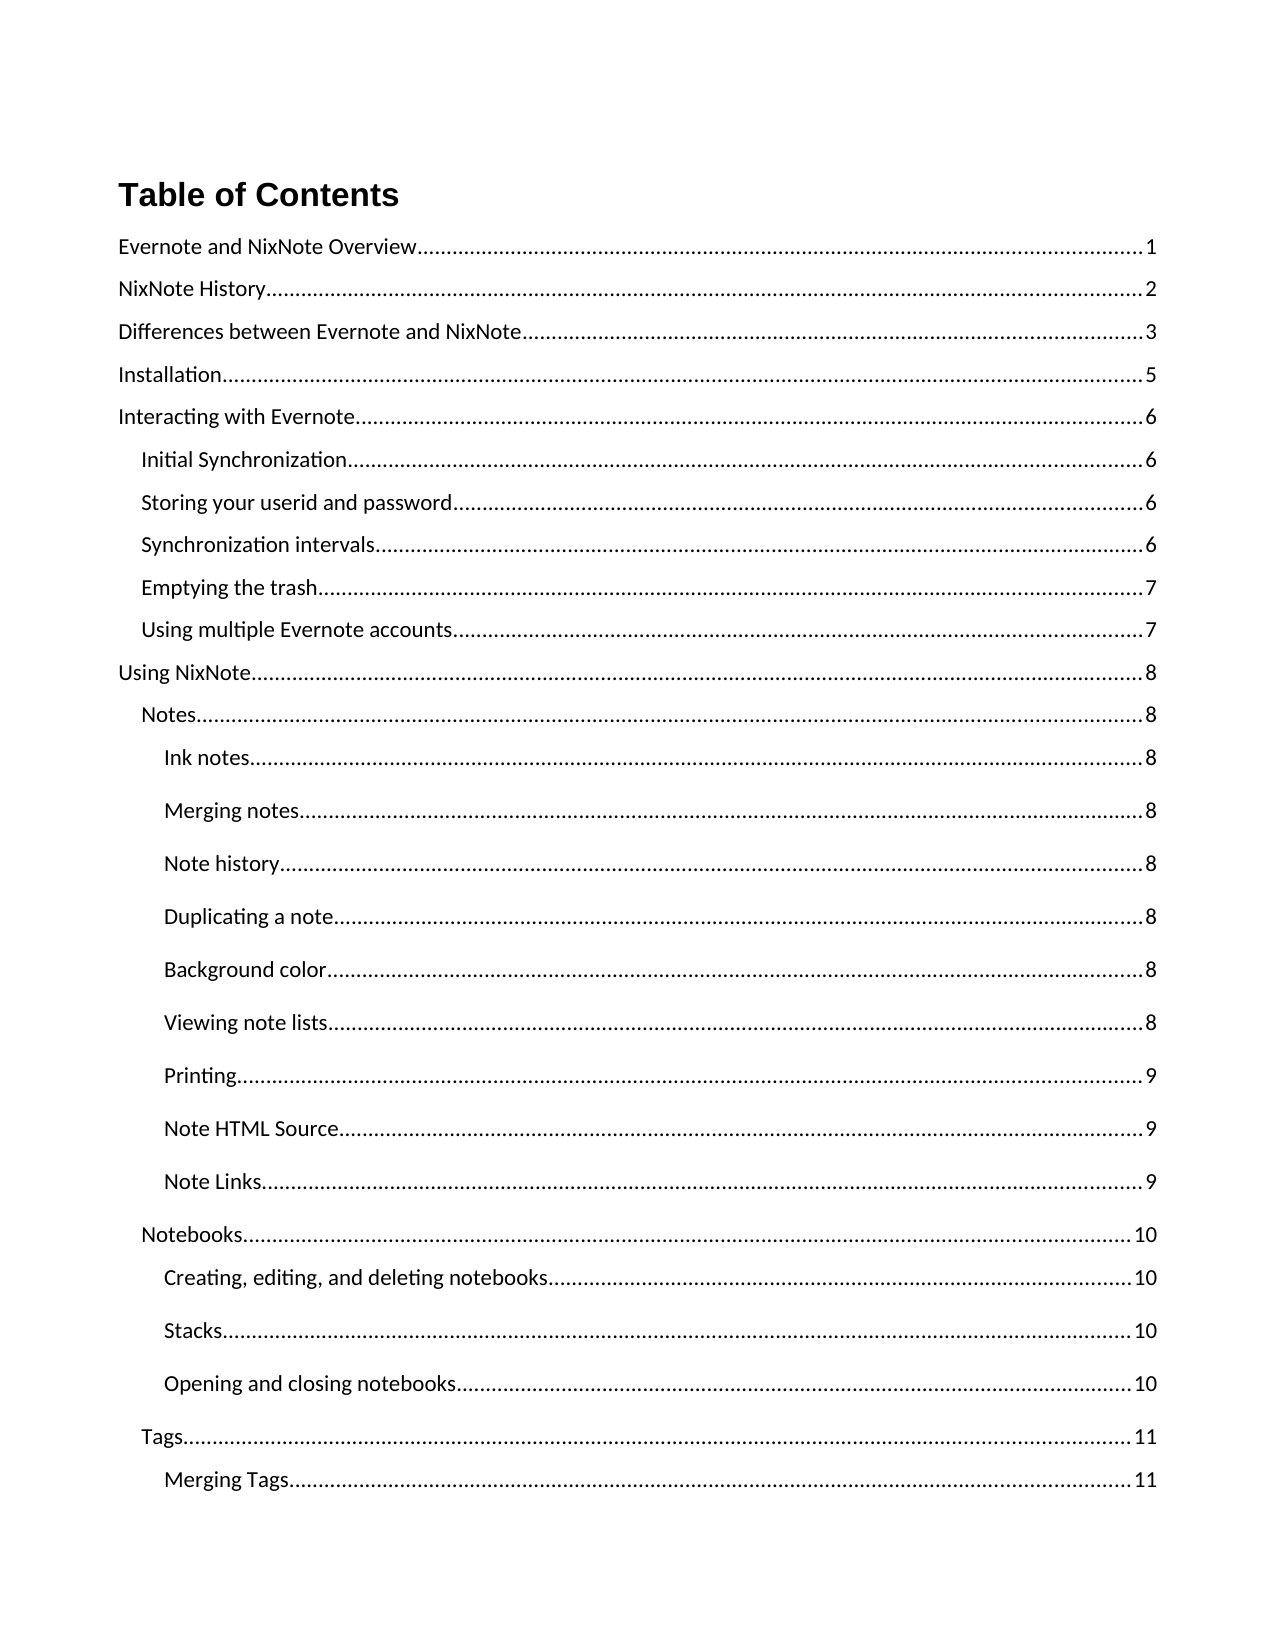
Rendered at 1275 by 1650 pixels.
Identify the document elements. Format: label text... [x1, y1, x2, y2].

text Stacks 10 [164, 1316, 1157, 1344]
text Synchronization intervals 6 [141, 530, 1157, 558]
text Installation 5 [118, 360, 1157, 388]
text Storing your userid and password 6 [141, 488, 1157, 516]
text Evernote and NixNote Overview 1 [118, 232, 1157, 260]
text Printing 9 [164, 1061, 1157, 1089]
text Merging Tags 11 [164, 1465, 1157, 1493]
text Creating, editing, and deleting notebooks 10 [164, 1263, 1157, 1291]
text Opening and closing notebooks 10 [164, 1369, 1157, 1397]
text Note HTML Source 9 [164, 1114, 1157, 1142]
text NixNote History 2 [118, 274, 1157, 303]
text Emptying the trash 7 [141, 573, 1157, 601]
text Duplicating a note 8 [164, 902, 1157, 930]
text Tags 11 [141, 1422, 1157, 1450]
text Notebooks 10 [141, 1220, 1157, 1248]
text Merging notes 8 [164, 796, 1157, 824]
text Note Links 9 [164, 1167, 1157, 1195]
text Background color 8 [164, 955, 1157, 983]
text Notes 8 [141, 701, 1157, 729]
subtitle Table of Contents [118, 175, 1157, 214]
text Interacting with Evernote 6 [118, 402, 1157, 430]
text Using multiple Evernote accounts 7 [141, 615, 1157, 643]
text Differences between Evernote and NixNote 3 [118, 317, 1157, 345]
text Using NixNote 8 [118, 658, 1157, 686]
text Initial Synchronization 6 [141, 445, 1157, 473]
text Viewing note lists 8 [164, 1008, 1157, 1036]
text Ink notes 8 [164, 743, 1157, 771]
text Note history 8 [164, 849, 1157, 877]
